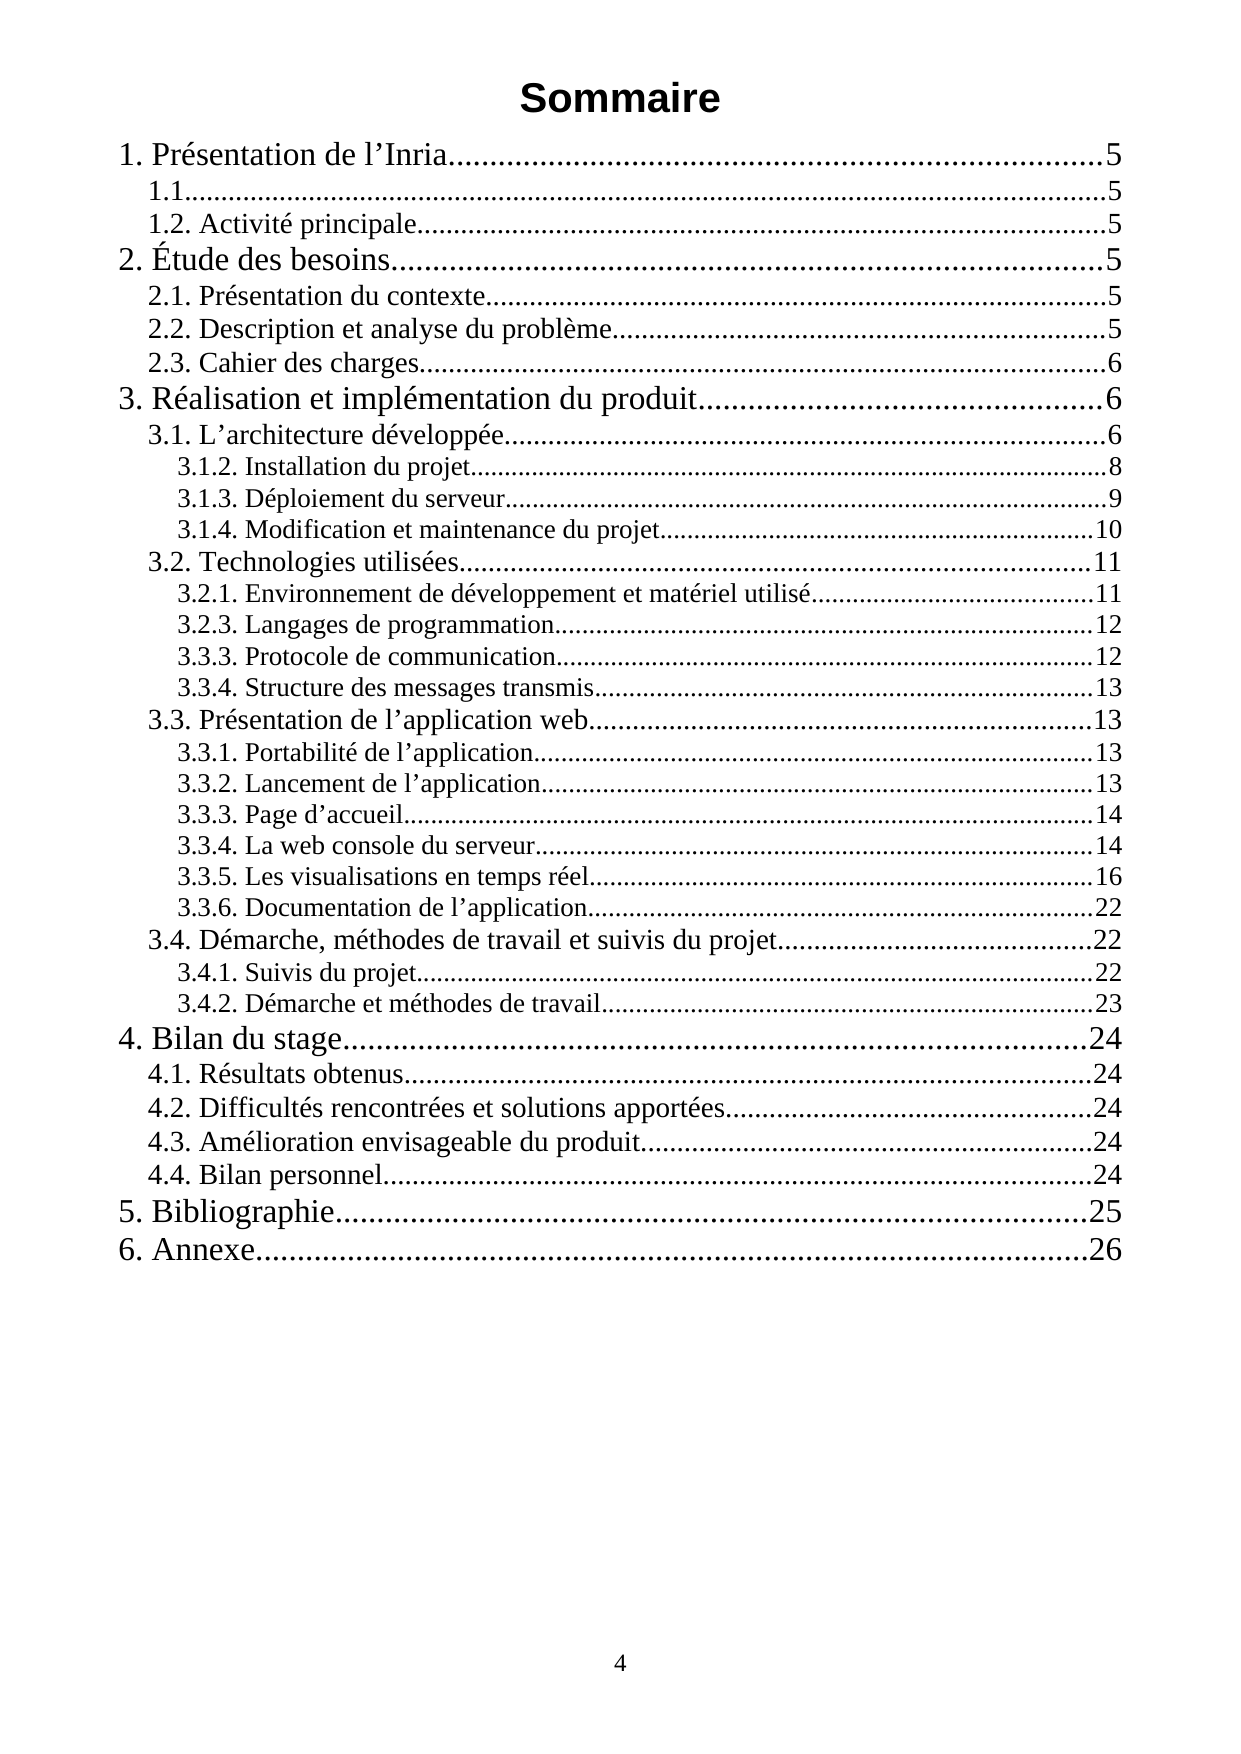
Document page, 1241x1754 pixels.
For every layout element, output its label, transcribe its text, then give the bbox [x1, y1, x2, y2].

text 3.3. Présentation de l’application web 13 [148, 702, 1122, 736]
text 1.2. Activité principale 5 [148, 206, 1122, 240]
text 4.4. Bilan personnel 24 [148, 1157, 1122, 1191]
text 3.1. L’architecture développée 6 [148, 417, 1122, 451]
text 3.1.2. Installation du projet 8 [177, 451, 1122, 482]
text 3. Réalisation et implémentation du produit 6 [118, 379, 1122, 417]
text 5. Bibliographie 25 [118, 1191, 1122, 1229]
text 3.3.1. Portabilité de l’application 13 [177, 736, 1122, 767]
text 1. Présentation de l’Inria 5 [118, 134, 1122, 173]
text 2.2. Description et analyse du problème 5 [148, 312, 1122, 345]
text 3.3.2. Lancement de l’application 13 [177, 767, 1122, 798]
text 3.4. Démarche, méthodes de travail et suivis du projet 22 [148, 922, 1122, 956]
text 3.1.4. Modification et maintenance du projet 10 [177, 513, 1122, 544]
text 1.1. 5 [148, 173, 1122, 206]
text 3.2.3. Langages de programmation 12 [177, 609, 1122, 640]
text 2.3. Cahier des charges 6 [148, 345, 1122, 379]
text 2.1. Présentation du contexte 5 [148, 278, 1122, 312]
subtitle Sommaire [118, 74, 1122, 122]
text 4.3. Amélioration envisageable du produit 24 [148, 1124, 1122, 1157]
text 3.1.3. Déploiement du serveur 9 [177, 482, 1122, 513]
text 4.1. Résultats obtenus 24 [148, 1057, 1122, 1090]
text 3.4.2. Démarche et méthodes de travail 23 [177, 987, 1122, 1018]
text 3.4.1. Suivis du projet 22 [177, 956, 1122, 987]
text 4.2. Difficultés rencontrées et solutions apportées 24 [148, 1090, 1122, 1124]
text 3.3.5. Les visualisations en temps réel 16 [177, 860, 1122, 891]
text 6. Annexe 26 [118, 1229, 1122, 1267]
text 3.2. Technologies utilisées 11 [148, 544, 1122, 577]
text 4. Bilan du stage 24 [118, 1018, 1122, 1057]
text 3.3.3. Protocole de communication 12 [177, 640, 1122, 671]
text 3.3.6. Documentation de l’application 22 [177, 891, 1122, 922]
text 3.3.4. Structure des messages transmis 13 [177, 671, 1122, 702]
text 3.3.3. Page d’accueil 14 [177, 798, 1122, 829]
text 2. Étude des besoins 5 [118, 240, 1122, 278]
text 3.3.4. La web console du serveur 14 [177, 829, 1122, 860]
text 3.2.1. Environnement de développement et matériel utilisé 11 [177, 577, 1122, 609]
